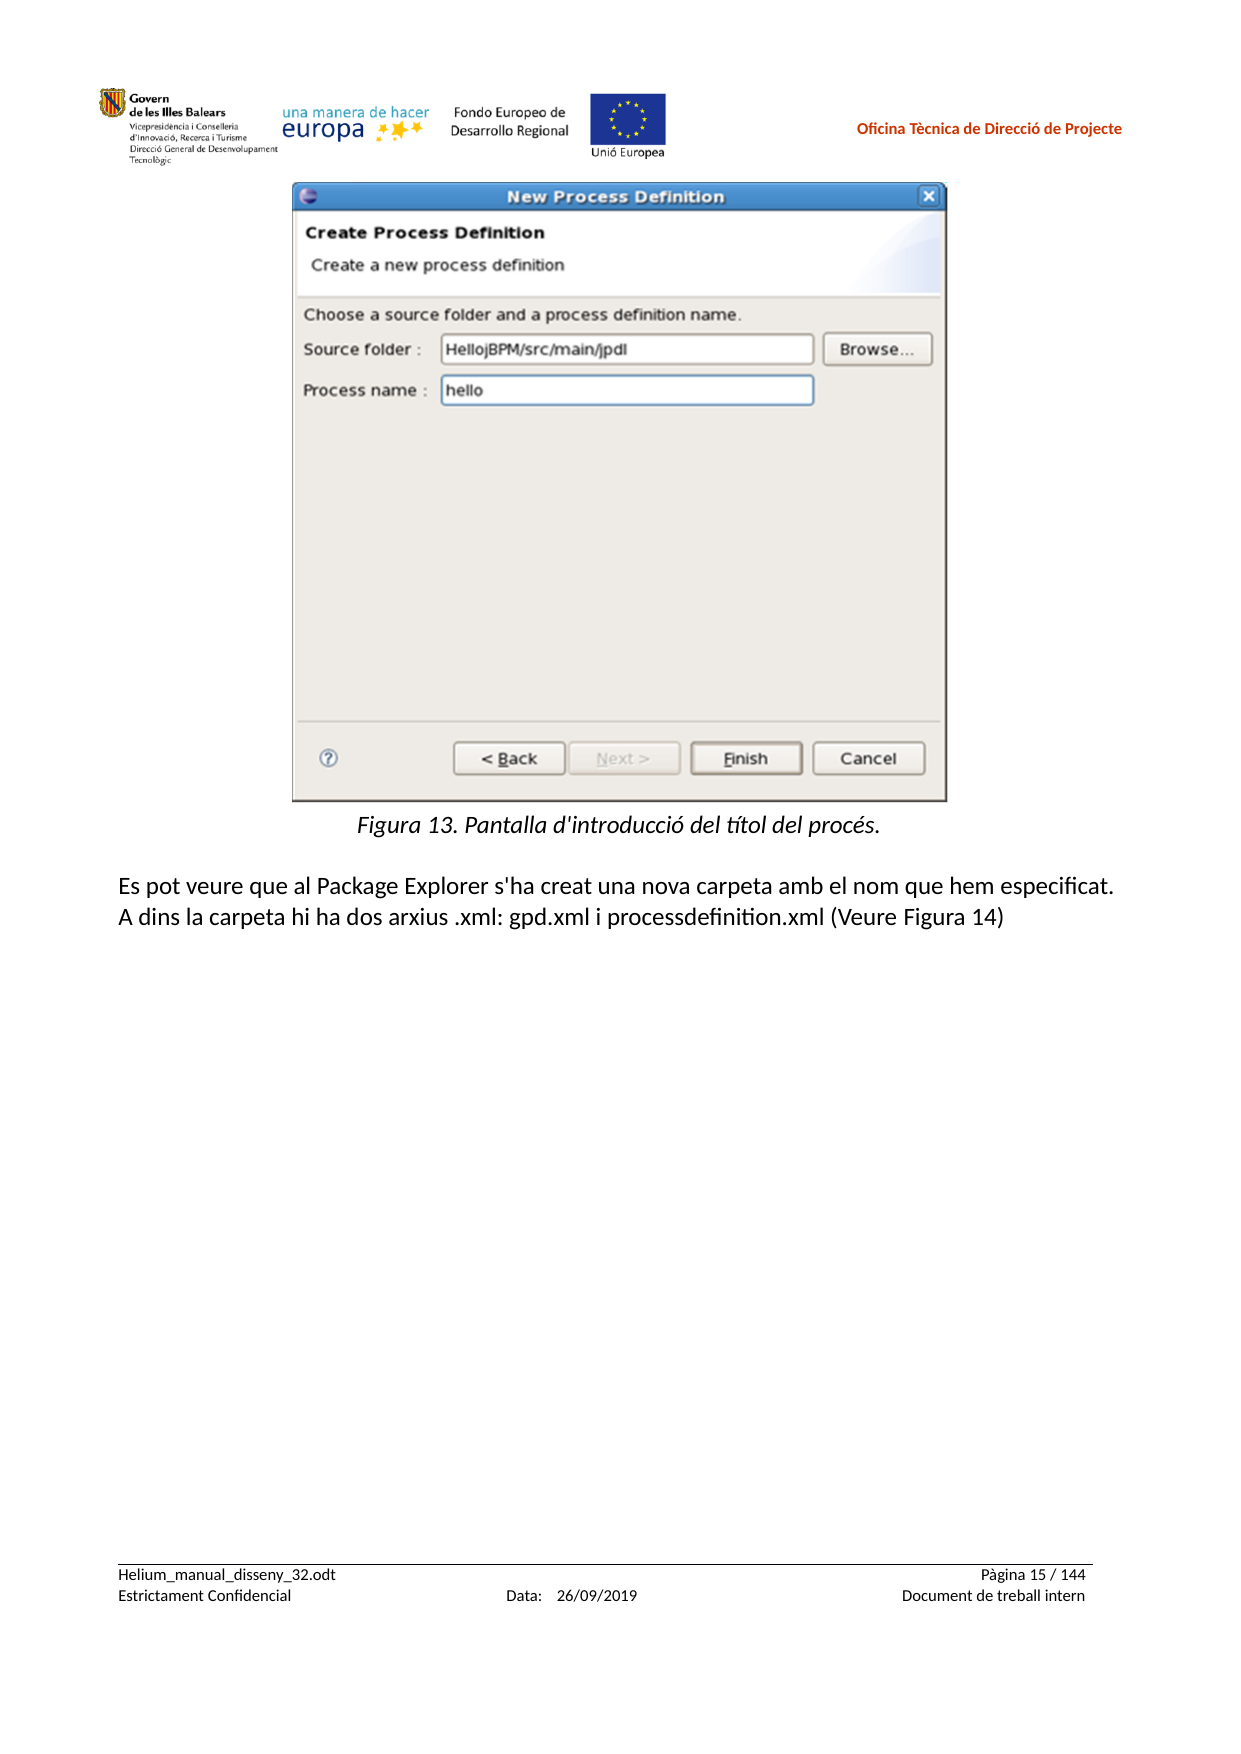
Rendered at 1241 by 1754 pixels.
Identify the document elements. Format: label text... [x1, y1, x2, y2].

picture [99, 87, 668, 166]
text Es pot veure que al Package Explorer s'ha creat una nova carpeta amb el nom que hem especificat. A dins la carpeta hi ha dos arxius .xml: gpd.xml i processdefinition.xml (Veure Figura 14) [118, 870, 1122, 931]
text Figura 13. Pantalla d'introducció del títol del procés. [290, 810, 950, 840]
picture [290, 180, 950, 810]
